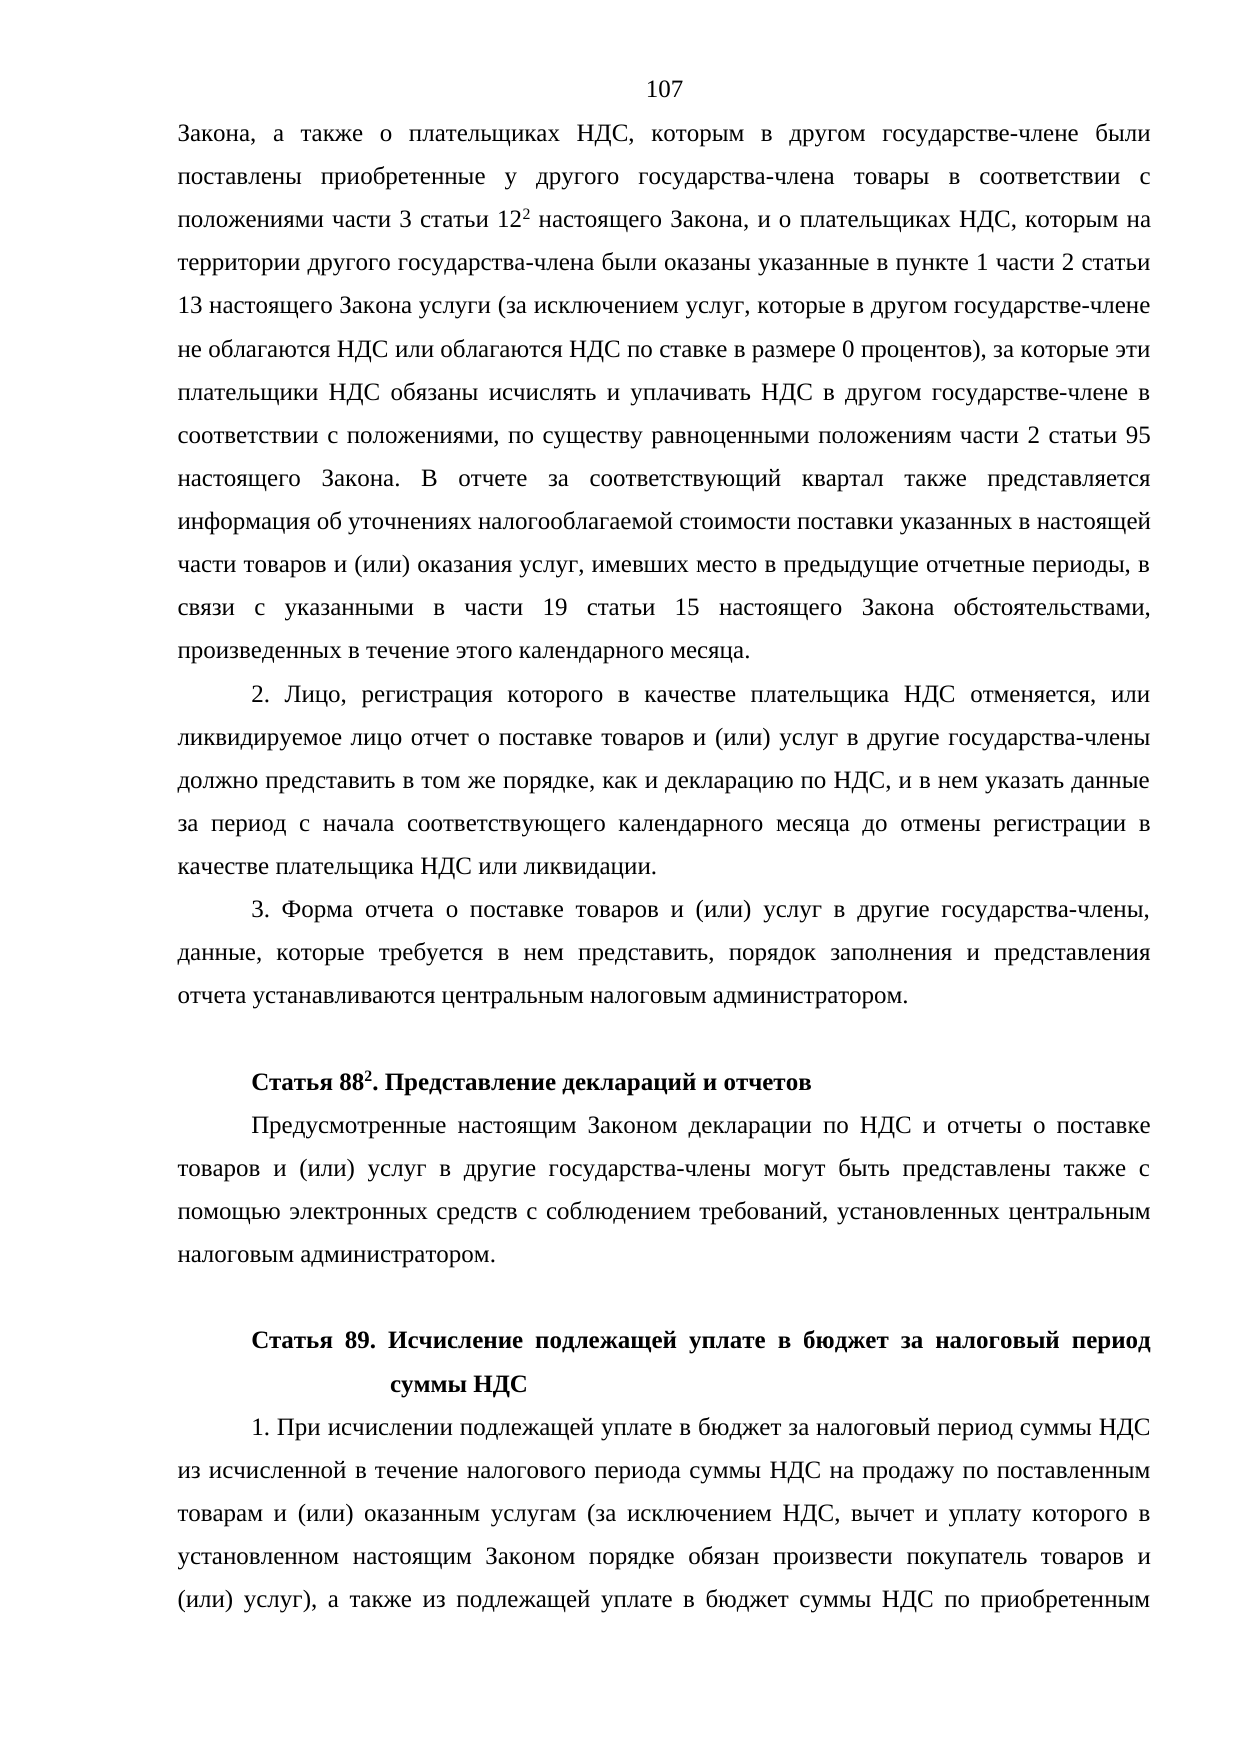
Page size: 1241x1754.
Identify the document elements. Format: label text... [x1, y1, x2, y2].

text 3. Форма отчета о поставке товаров и (или) услуг в другие государства-члены, данные, которые требуется в нем представить, порядок заполнения и представления отчета устанавливаются центральным налоговым администратором. [177, 894, 1152, 1009]
text Статья 882. Представление деклараций и отчетов [177, 1067, 1152, 1096]
text 1. При исчислении подлежащей уплате в бюджет за налоговый период суммы НДС из исчисленной в течение налогового периода суммы НДС на продажу по поставленным товарам и (или) оказанным услугам (за исключением НДС, вычет и уплату которого в установленном настоящим Законом порядке обязан произвести покупатель товаров и (или) услуг), а также из подлежащей уплате в бюджет суммы НДС по приобретенным [177, 1412, 1152, 1613]
text Закона, а также о плательщиках НДС, которым в другом государстве-члене были поставлены приобретенные у другого государства-члена товары в соответствии с положениями части 3 статьи 122 настоящего Закона, и о плательщиках НДС, которым на территории другого государства-члена были оказаны указанные в пункте 1 части 2 статьи 13 настоящего Закона услуги (за исключением услуг, которые в другом государстве-члене не облагаются НДС или облагаются НДС по ставке в размере 0 процентов), за которые эти плательщики НДС обязаны исчислять и уплачивать НДС в другом государстве-члене в соответствии с положениями, по существу равноценными положениям части 2 статьи 95 настоящего Закона. В отчете за соответствующий квартал также представляется информация об уточнениях налогооблагаемой стоимости поставки указанных в настоящей части товаров и (или) оказания услуг, имевших место в предыдущие отчетные периоды, в связи с указанными в части 19 статьи 15 настоящего Закона обстоятельствами, произведенных в течение этого календарного месяца. [177, 118, 1152, 664]
text Предусмотренные настоящим Законом декларации по НДС и отчеты о поставке товаров и (или) услуг в другие государства-члены могут быть представлены также с помощью электронных средств с соблюдением требований, установленных центральным налоговым администратором. [177, 1110, 1152, 1268]
text 2. Лицо, регистрация которого в качестве плательщика НДС отменяется, или ликвидируемое лицо отчет о поставке товаров и (или) услуг в другие государства-члены должно представить в том же порядке, как и декларацию по НДС, и в нем указать данные за период с начала соответствующего календарного месяца до отмены регистрации в качестве плательщика НДС или ликвидации. [177, 679, 1152, 880]
text Статья 89. Исчисление подлежащей уплате в бюджет за налоговый период суммы НДС [251, 1326, 1152, 1397]
